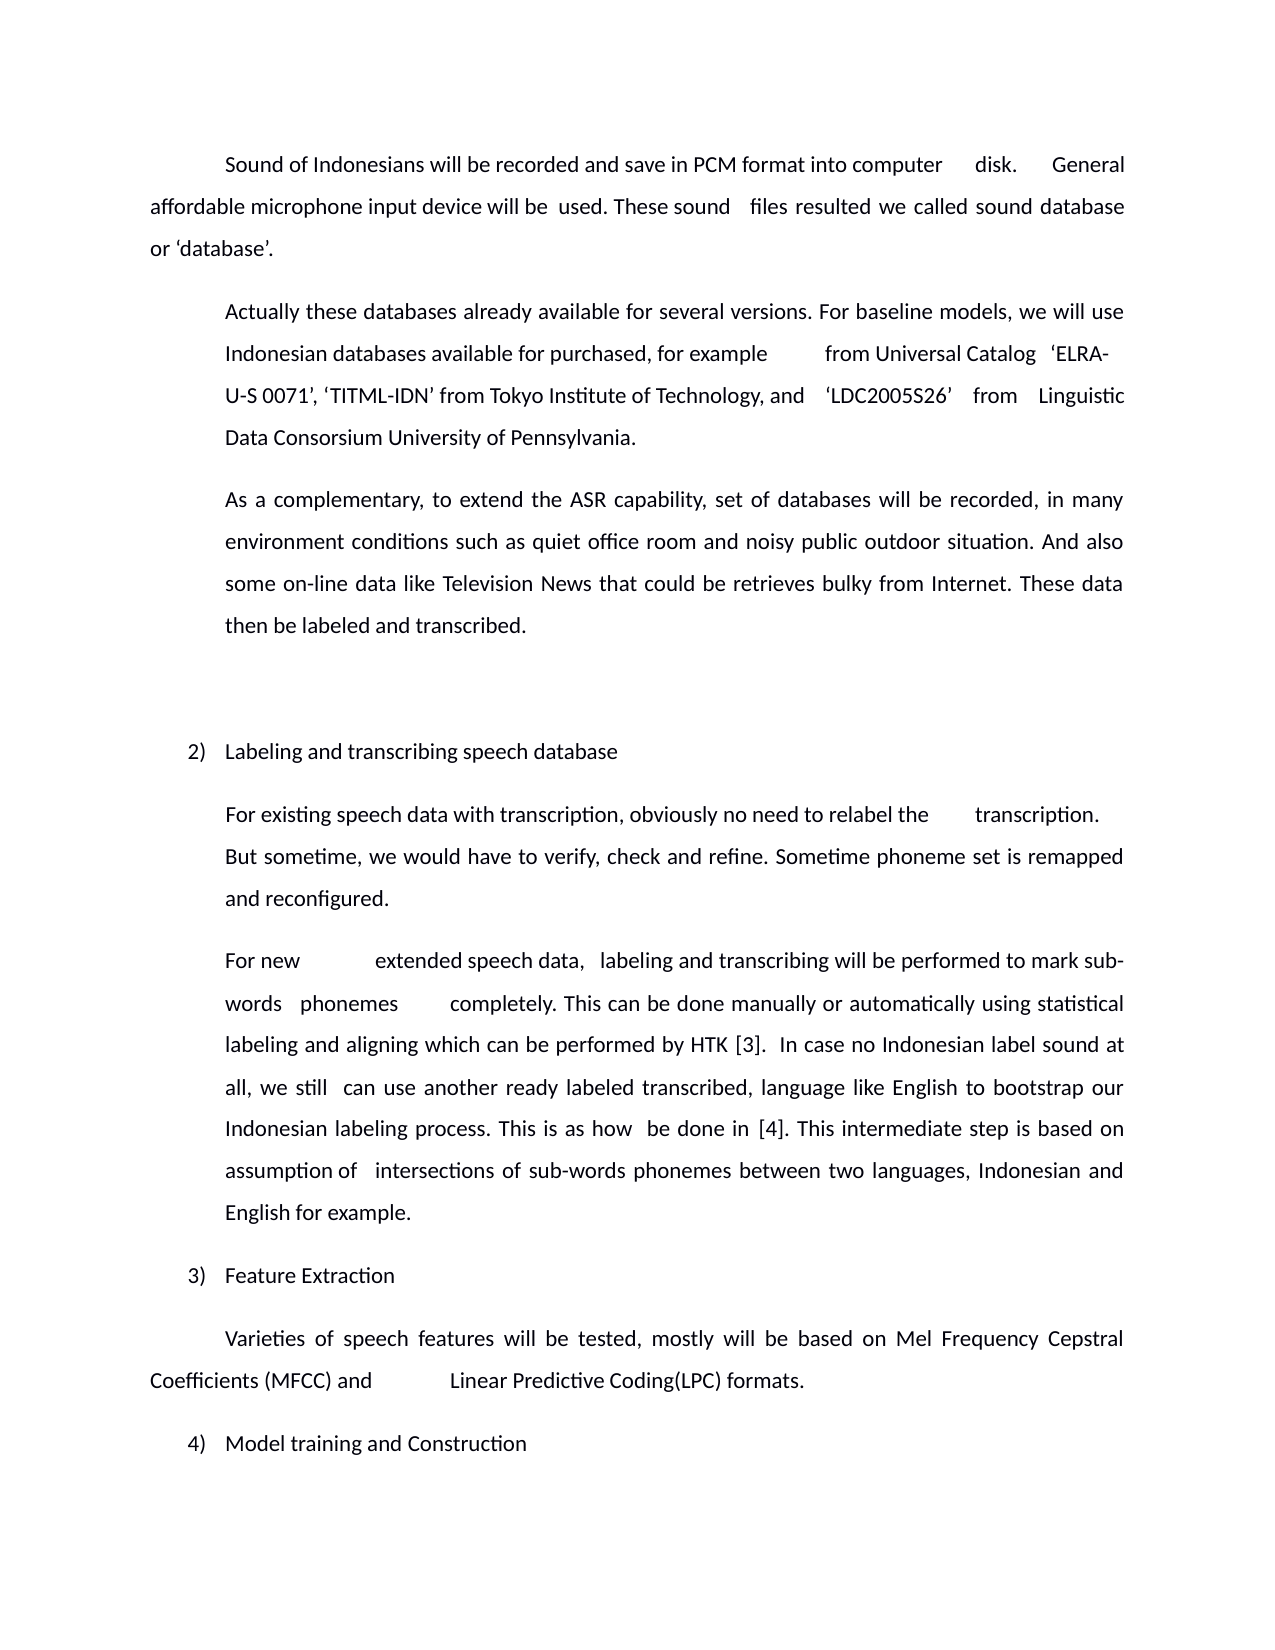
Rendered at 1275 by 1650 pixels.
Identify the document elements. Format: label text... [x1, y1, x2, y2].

text Sound of Indonesians will be recorded and save in PCM format into computer disk. General affordable microphone input device will be used. These sound files resulted we called sound database or ‘database’. [150, 150, 1125, 262]
list Labeling and transcribing speech database [187, 737, 1125, 765]
text For existing speech data with transcription, obviously no need to relabel the transcription. But sometime, we would have to verify, check and refine. Sometime phoneme set is remapped and reconfigured. [225, 800, 1125, 912]
list Model training and Construction [187, 1429, 1125, 1457]
text As a complementary, to extend the ASR capability, set of databases will be recorded, in many environment conditions such as quiet office room and noisy public outdoor situation. And also some on-line data like Television News that could be retrieves bulky from Internet. These data then be labeled and transcribed. [225, 486, 1125, 639]
text Varieties of speech features will be tested, mostly will be based on Mel Frequency Cepstral Coefficients (MFCC) and Linear Predictive Coding(LPC) formats. [150, 1324, 1125, 1394]
list Feature Extraction [187, 1261, 1125, 1289]
text Actually these databases already available for several versions. For baseline models, we will use Indonesian databases available for purchased, for example from Universal Catalog ‘ELRA-U-S 0071’, ‘TITML-IDN’ from Tokyo Institute of Technology, and ‘LDC2005S26’ from Linguistic Data Consorsium University of Pennsylvania. [225, 297, 1125, 451]
text For new extended speech data, labeling and transcribing will be performed to mark sub-words phonemes completely. This can be done manually or automatically using statistical labeling and aligning which can be performed by HTK [3]. In case no Indonesian label sound at all, we still can use another ready labeled transcribed, language like English to bootstrap our Indonesian labeling process. This is as how be done in [4]. This intermediate step is based on assumption of intersections of sub-words phonemes between two languages, Indonesian and English for example. [225, 947, 1125, 1227]
